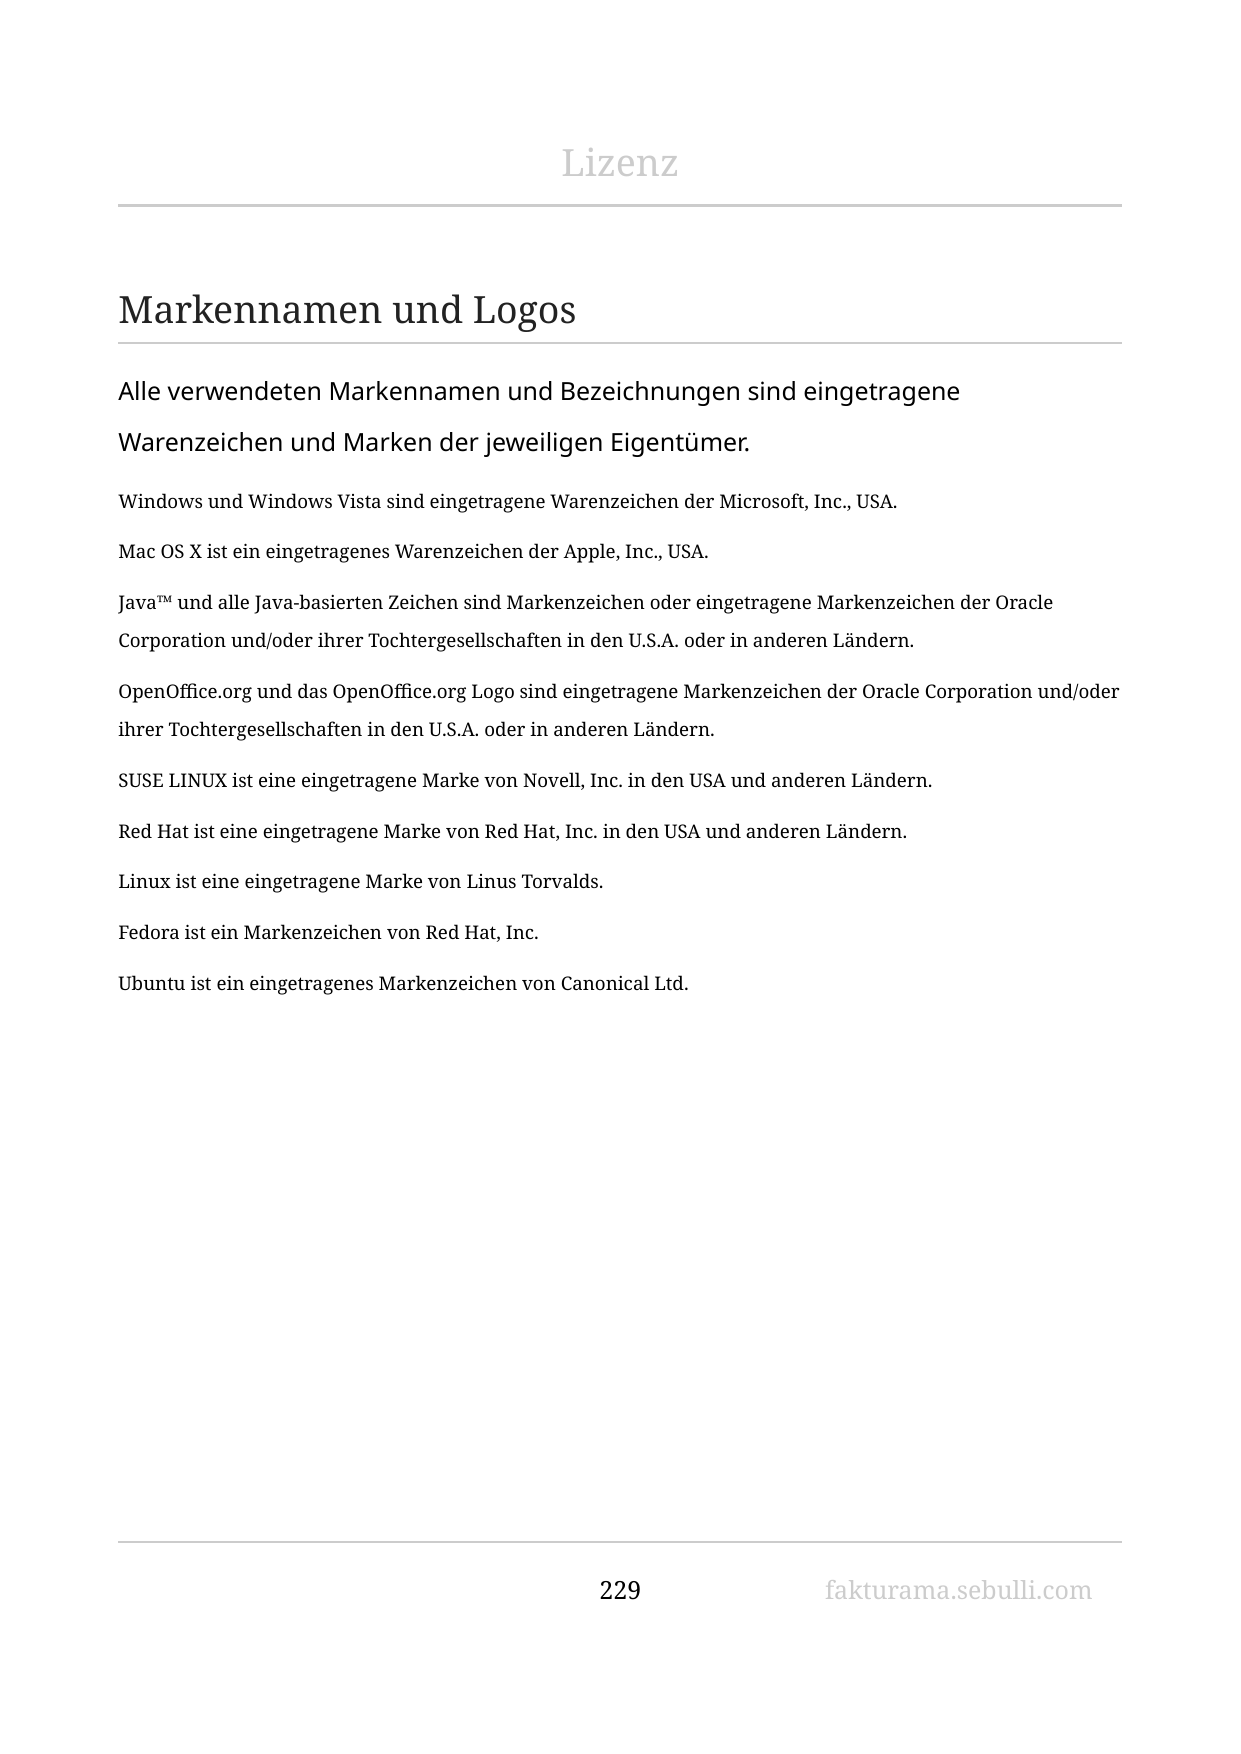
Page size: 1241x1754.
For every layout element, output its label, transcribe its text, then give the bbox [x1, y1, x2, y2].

text OpenOffice.org und das OpenOffice.org Logo sind eingetragene Markenzeichen der Oracle Corporation und/oder ihrer Tochtergesellschaften in den U.S.A. oder in anderen Ländern. [118, 678, 1122, 742]
subtitle Markennamen und Logos [118, 283, 1122, 342]
text Windows und Windows Vista sind eingetragene Warenzeichen der Microsoft, Inc., USA. [118, 488, 1122, 513]
text Ubuntu ist ein eingetragenes Markenzeichen von Canonical Ltd. [118, 970, 1122, 996]
text Alle verwendeten Markennamen und Bezeichnungen sind eingetragene Warenzeichen und Marken der jeweiligen Eigentümer. [118, 373, 1122, 458]
text Red Hat ist eine eingetragene Marke von Red Hat, Inc. in den USA und anderen Ländern. [118, 818, 1122, 844]
text SUSE LINUX ist eine eingetragene Marke von Novell, Inc. in den USA und anderen Ländern. [118, 767, 1122, 793]
text Java™ und alle Java-basierten Zeichen sind Markenzeichen oder eingetragene Markenzeichen der Oracle Corporation und/oder ihrer Tochtergesellschaften in den U.S.A. oder in anderen Ländern. [118, 589, 1122, 653]
text Linux ist eine eingetragene Marke von Linus Torvalds. [118, 869, 1122, 894]
text Mac OS X ist ein eingetragenes Warenzeichen der Apple, Inc., USA. [118, 539, 1122, 564]
text Fedora ist ein Markenzeichen von Red Hat, Inc. [118, 919, 1122, 945]
